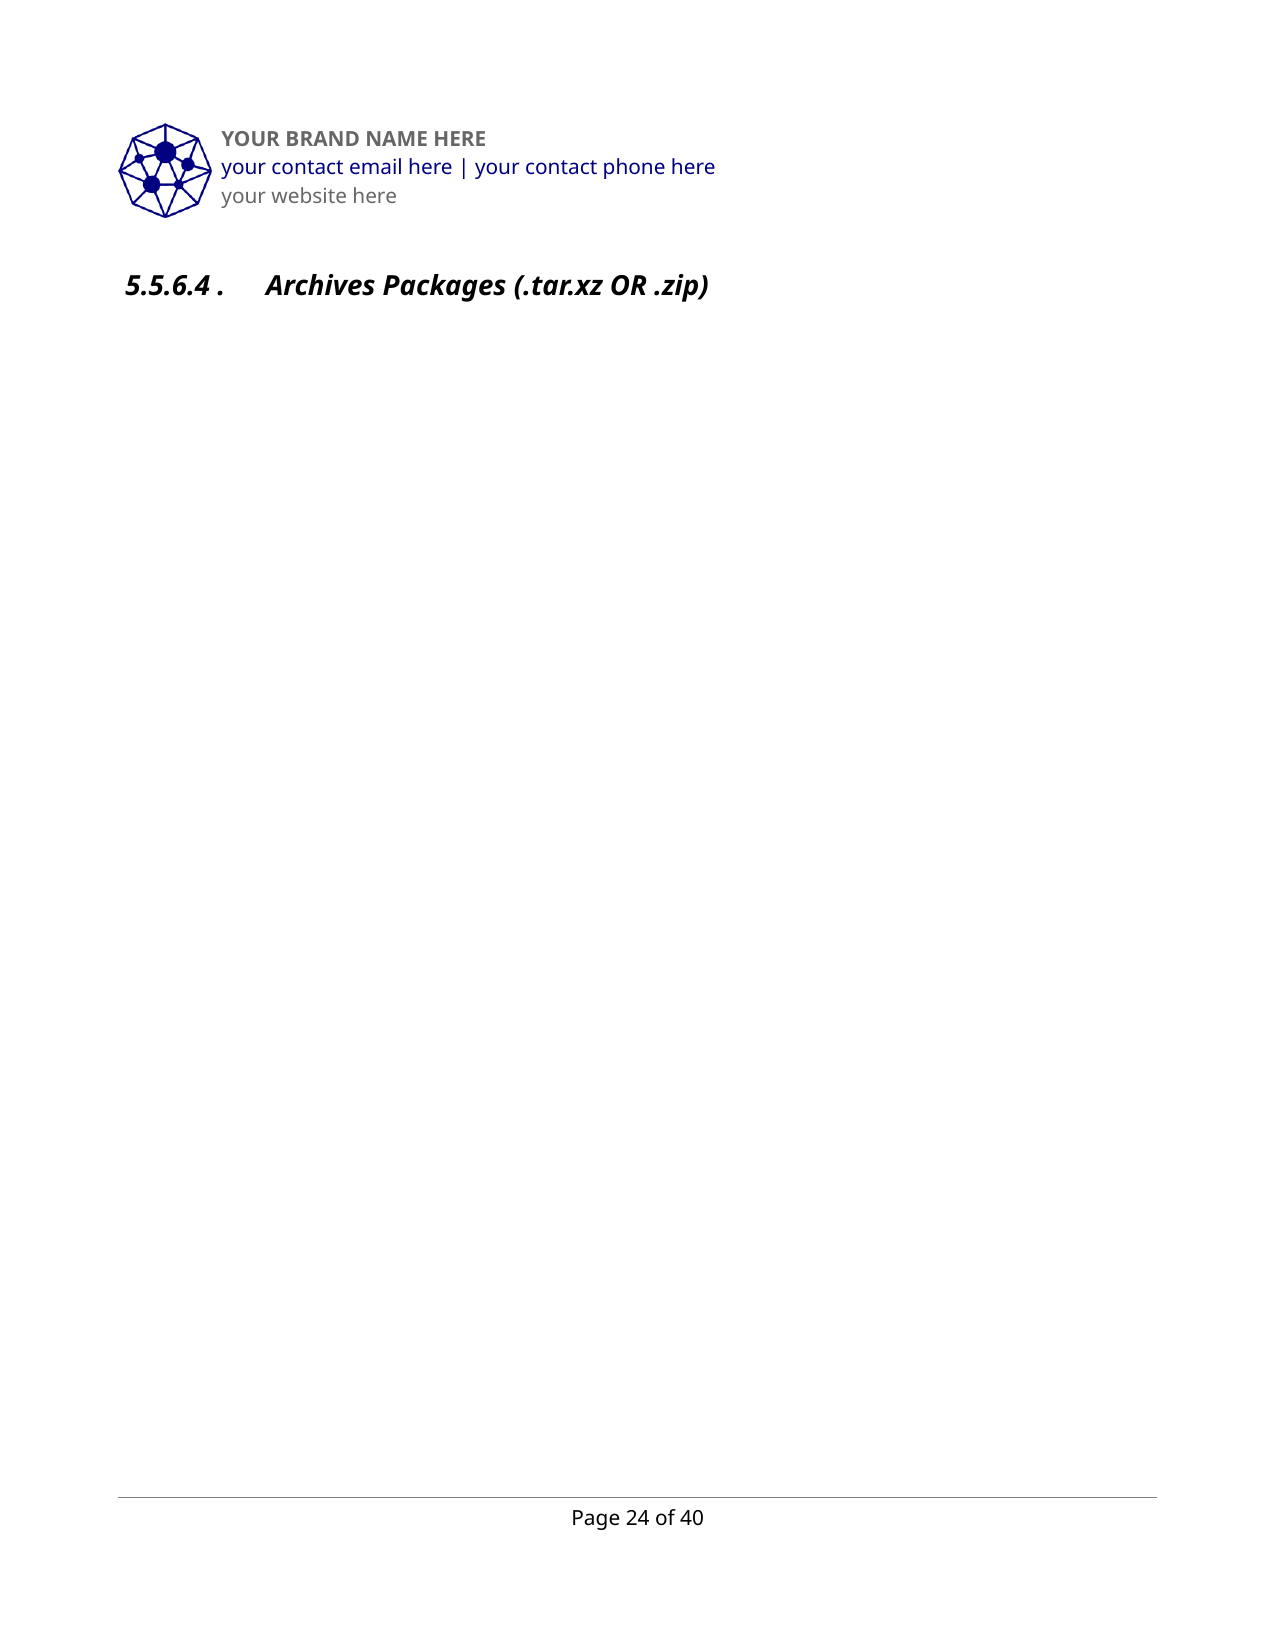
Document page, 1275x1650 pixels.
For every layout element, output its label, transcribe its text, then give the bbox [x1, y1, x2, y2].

picture [118, 123, 212, 218]
subtitle Archives Packages (.tar.xz OR .zip) [118, 265, 1157, 303]
